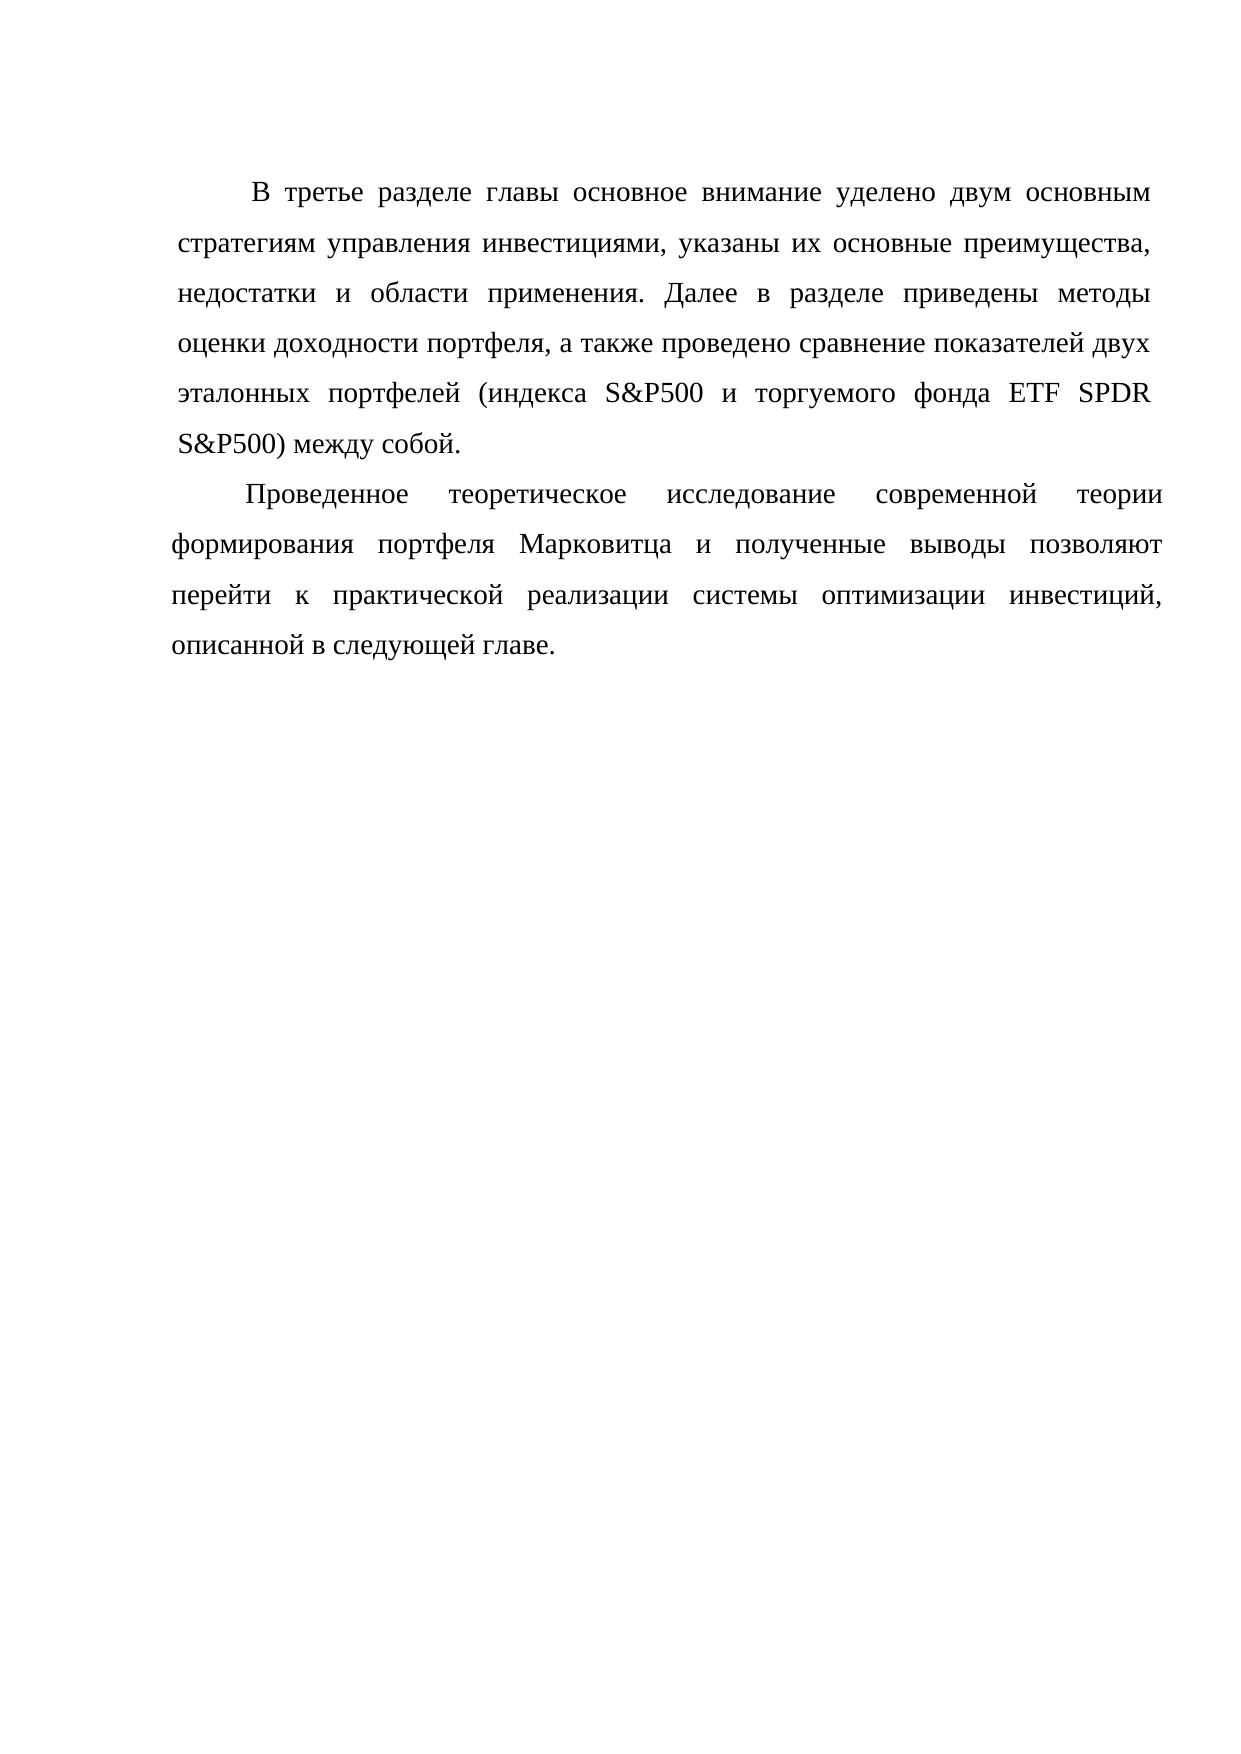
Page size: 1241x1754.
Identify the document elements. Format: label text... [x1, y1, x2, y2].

text В третье разделе главы основное внимание уделено двум основным стратегиям управления инвестициями, указаны их основные преимущества, недостатки и области применения. Далее в разделе приведены методы оценки доходности портфеля, а также проведено сравнение показателей двух эталонных портфелей (индекса S&P500 и торгуемого фонда ETF SPDR S&P500) между собой. [177, 174, 1152, 459]
text Проведенное теоретическое исследование современной теории формирования портфеля Марковитца и полученные выводы позволяют перейти к практической реализации системы оптимизации инвестиций, описанной в следующей главе. [171, 476, 1163, 661]
